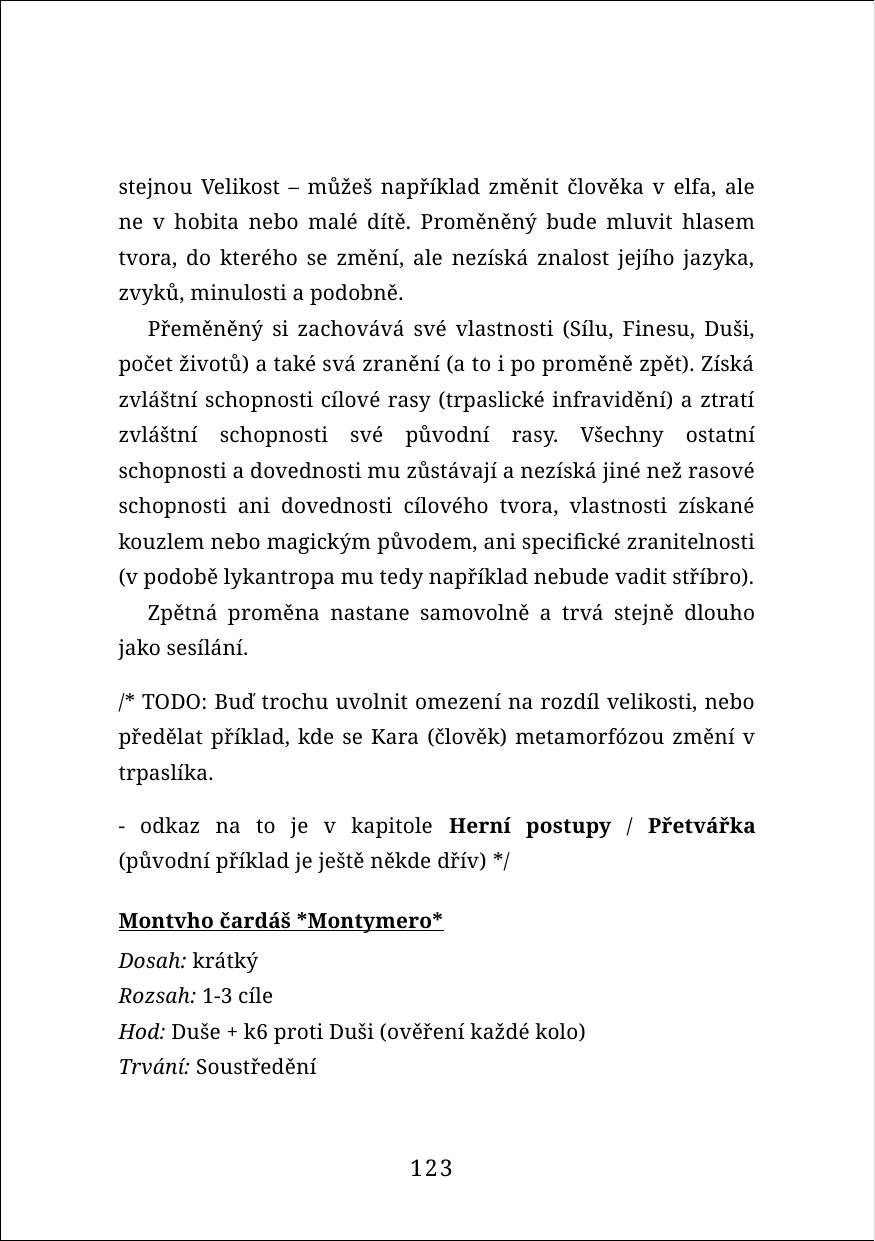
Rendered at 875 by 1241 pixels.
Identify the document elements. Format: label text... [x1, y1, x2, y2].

text /* TODO: Buď trochu uvolnit omezení na rozdíl velikosti, nebo předělat příklad, kde se Kara (člověk) metamorfózou změní v trpaslíka. [118, 687, 756, 786]
text Dosah: krátký Rozsah: 1-3 cíle Hod: Duše + k6 proti Duši (ověření každé kolo) Trvání: Soustředění [118, 946, 756, 1081]
text stejnou Velikost – můžeš například změnit člověka v elfa, ale ne v hobita nebo malé dítě. Proměněný bude mluvit hlasem tvora, do kterého se změní, ale nezíská znalost jejího jazyka, zvyků, minulosti a podobně. Přeměněný si zachovává své vlastnosti (Sílu, Finesu, Duši, počet životů) a také svá zranění (a to i po proměně zpět). Získá zvláštní schopnosti cílové rasy (trpaslické infravidění) a ztratí zvláštní schopnosti své původní rasy. Všechny ostatní schopnosti a dovednosti mu zůstávají a nezíská jiné než rasové schopnosti ani dovednosti cílového tvora, vlastnosti získané kouzlem nebo magickým původem, ani specifické zranitelnosti (v podobě lykantropa mu tedy například nebude vadit stříbro). Zpětná proměna nastane samovolně a trvá stejně dlouho jako sesílání. [118, 172, 756, 662]
text - odkaz na to je v kapitole Herní postupy / Přetvářka (původní příklad je ještě někde dřív) */ [118, 811, 756, 875]
subtitle Montvho čardáš *Montymero* [118, 906, 756, 934]
